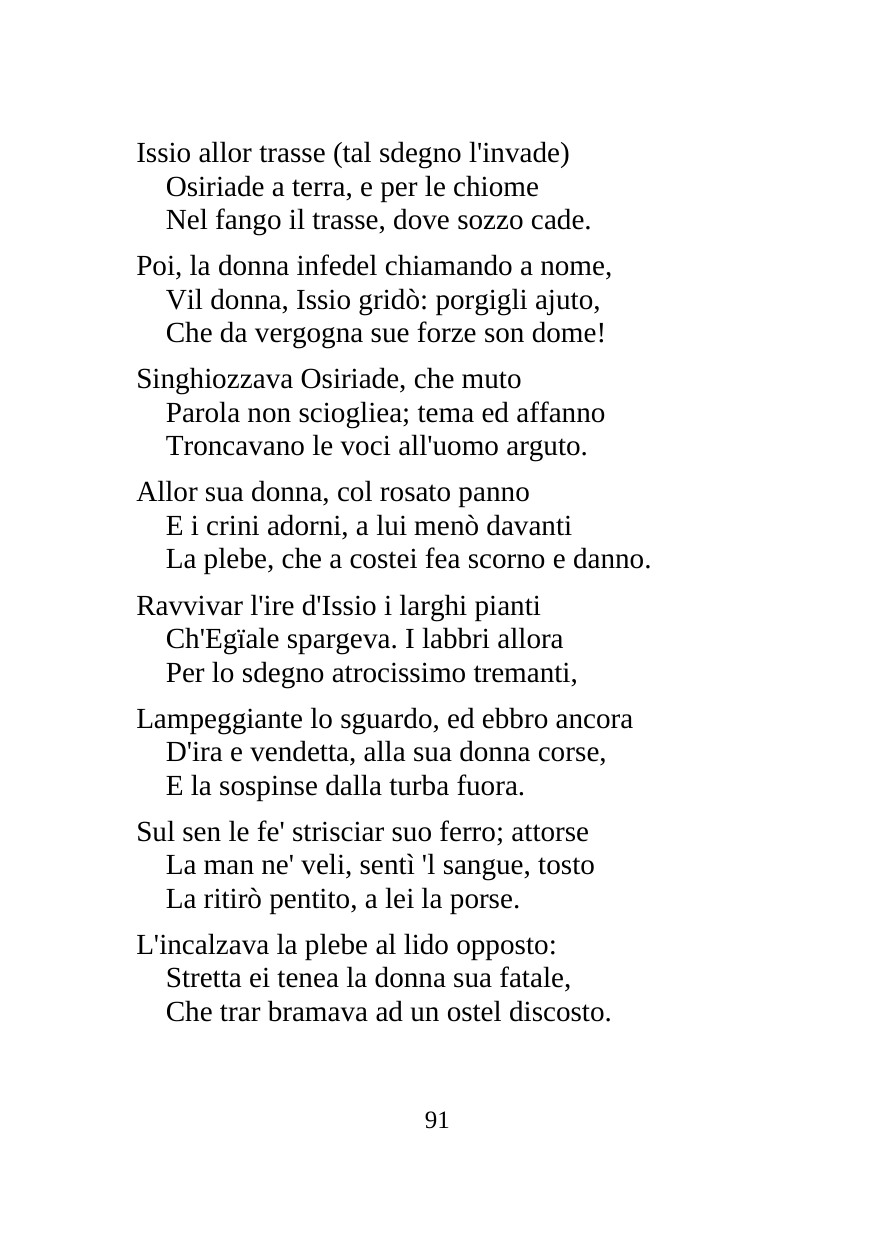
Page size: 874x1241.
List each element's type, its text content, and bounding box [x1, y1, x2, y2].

text Sul sen le fe' strisciar suo ferro; attorse La man ne' veli, sentì 'l sangue, tosto La ritirò pentito, a lei la porse. [136, 814, 768, 914]
text Allor sua donna, col rosato panno E i crini adorni, a lui menò davanti La plebe, che a costei fea scorno e danno. [136, 474, 768, 575]
text Singhiozzava Osiriade, che muto Parola non sciogliea; tema ed affanno Troncavano le voci all'uomo arguto. [136, 361, 768, 462]
text Lampeggiante lo sguardo, ed ebbro ancora D'ira e vendetta, alla sua donna corse, E la sospinse dalla turba fuora. [136, 701, 768, 801]
text Poi, la donna infedel chiamando a nome, Vil donna, Issio gridò: porgigli ajuto, Che da vergogna sue forze son dome! [136, 248, 768, 349]
text Issio allor trasse (tal sdegno l'invade) Osiriade a terra, e per le chiome Nel fango il trasse, dove sozzo cade. [136, 135, 768, 236]
text Ravvivar l'ire d'Issio i larghi pianti Ch'Egïale spargeva. I labbri allora Per lo sdegno atrocissimo tremanti, [136, 588, 768, 688]
text L'incalzava la plebe al lido opposto: Stretta ei tenea la donna sua fatale, Che trar bramava ad un ostel discosto. [136, 927, 768, 1028]
